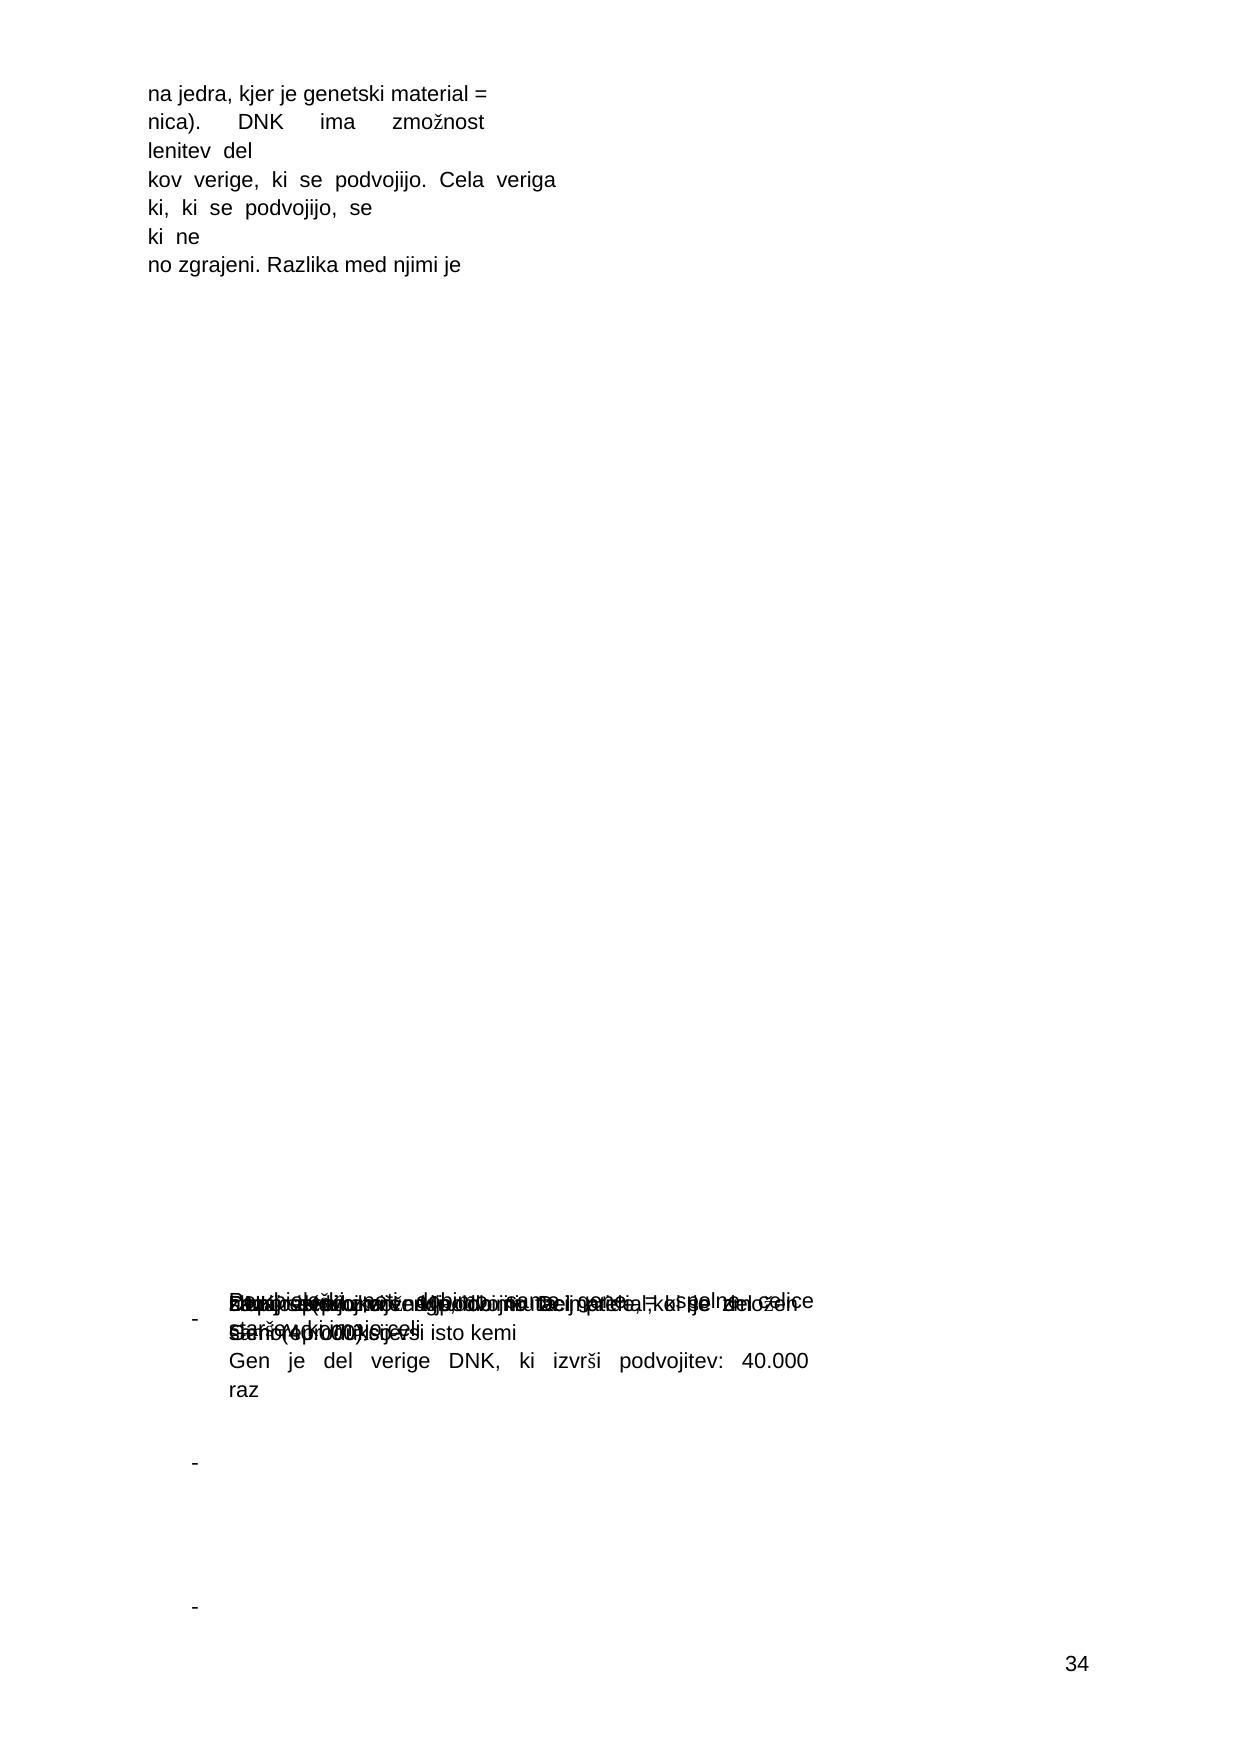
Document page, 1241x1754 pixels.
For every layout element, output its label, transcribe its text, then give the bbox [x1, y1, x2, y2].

text 34 [1065, 1651, 1098, 1676]
text ki ne [148, 221, 1093, 250]
text Gen je del verige DNK, ki izvrši podvojitev: 40.000 [229, 1346, 947, 1374]
text kov verige, ki se podvojijo. Cela veriga [148, 164, 1093, 193]
text - [191, 1449, 203, 1474]
text - [191, 1305, 203, 1331]
text lenitev del [148, 135, 1093, 164]
text ki, ki se podvojijo, se [148, 193, 1093, 221]
text na jedra, kjer je genetski material = [148, 78, 1093, 107]
text Geni (40.000) so vsi isto kemi [229, 1317, 947, 1346]
text no zgrajeni. Razlika med njimi je [148, 250, 1093, 279]
text nica). DNK ima zmožnost [148, 107, 1093, 135]
text - [191, 1593, 203, 1618]
text raz [229, 1374, 947, 1403]
text zlepijo isto. [229, 1288, 947, 1317]
